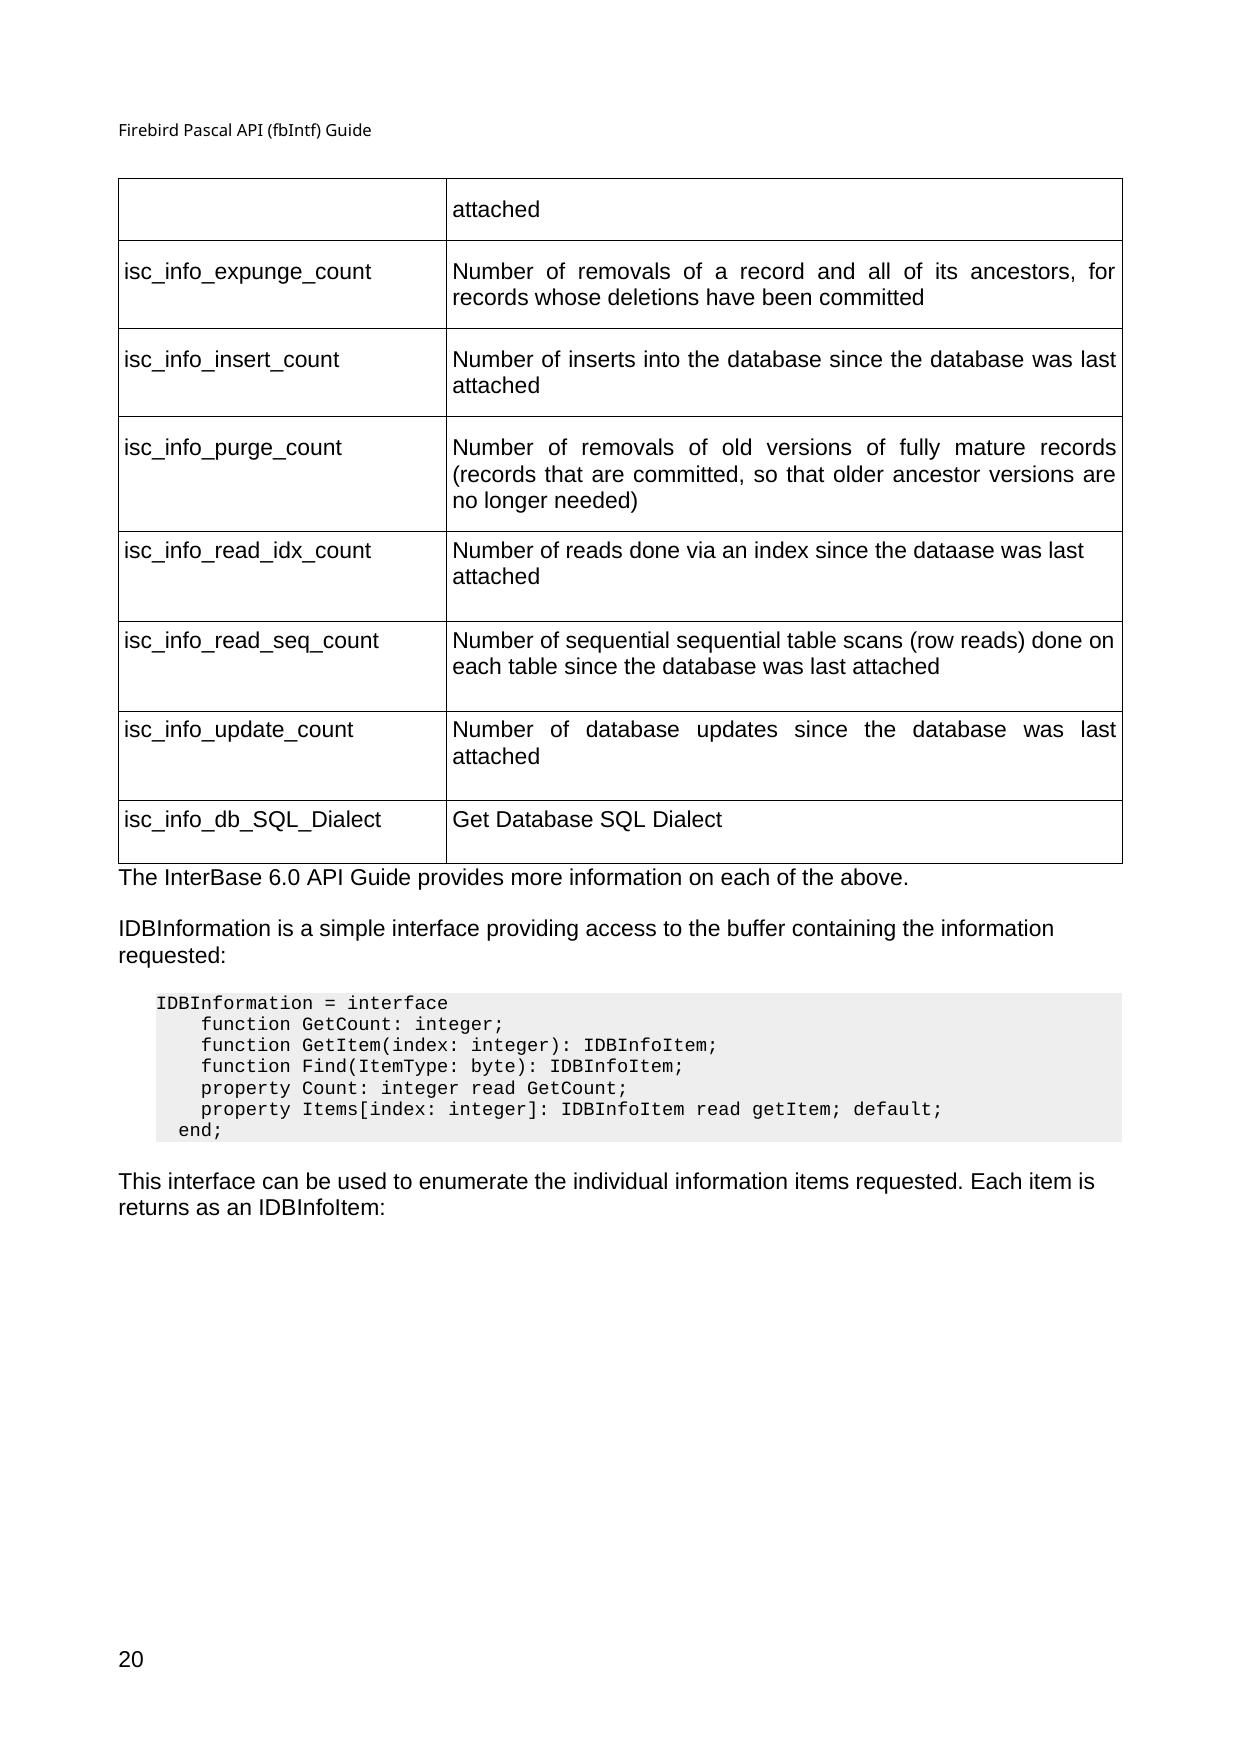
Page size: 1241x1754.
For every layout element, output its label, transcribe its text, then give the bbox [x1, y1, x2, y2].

table_cell attached [447, 179, 1122, 240]
table_cell isc_info_expunge_count [119, 241, 446, 328]
text function GetCount: integer; [156, 1015, 1122, 1036]
text The InterBase 6.0 API Guide provides more information on each of the above. [118, 864, 1122, 890]
table_cell isc_info_purge_count [119, 417, 446, 531]
text end; [156, 1121, 1122, 1142]
table_cell Number of database updates since the database was last attached [447, 712, 1122, 800]
table_cell Number of removals of a record and all of its ancestors, for records whose deletions have been committed [447, 241, 1122, 328]
table_cell Number of sequential sequential table scans (row reads) done on each table since the database was last attached [447, 622, 1122, 711]
table_cell isc_info_read_seq_count [119, 622, 446, 711]
table_cell isc_info_update_count [119, 712, 446, 800]
table_cell [119, 179, 446, 240]
text IDBInformation = interface [156, 993, 1122, 1015]
table_cell Number of removals of old versions of fully mature records (records that are committed, so that older ancestor versions are no longer needed) [447, 417, 1122, 531]
table_cell Number of reads done via an index since the dataase was last attached [447, 532, 1122, 621]
text property Count: integer read GetCount; [156, 1078, 1122, 1100]
table_cell isc_info_db_SQL_Dialect [119, 801, 446, 863]
text property Items[index: integer]: IDBInfoItem read getItem; default; [156, 1100, 1122, 1121]
table_cell isc_info_read_idx_count [119, 532, 446, 621]
table_cell Get Database SQL Dialect [447, 801, 1122, 863]
text This interface can be used to enumerate the individual information items requested. Each item is returns as an IDBInfoItem: [118, 1168, 1122, 1221]
text IDBInformation is a simple interface providing access to the buffer containing the information requested: [118, 915, 1122, 968]
table_cell isc_info_insert_count [119, 329, 446, 416]
table_cell Number of inserts into the database since the database was last attached [447, 329, 1122, 416]
text function GetItem(index: integer): IDBInfoItem; [156, 1036, 1122, 1057]
text function Find(ItemType: byte): IDBInfoItem; [156, 1057, 1122, 1078]
